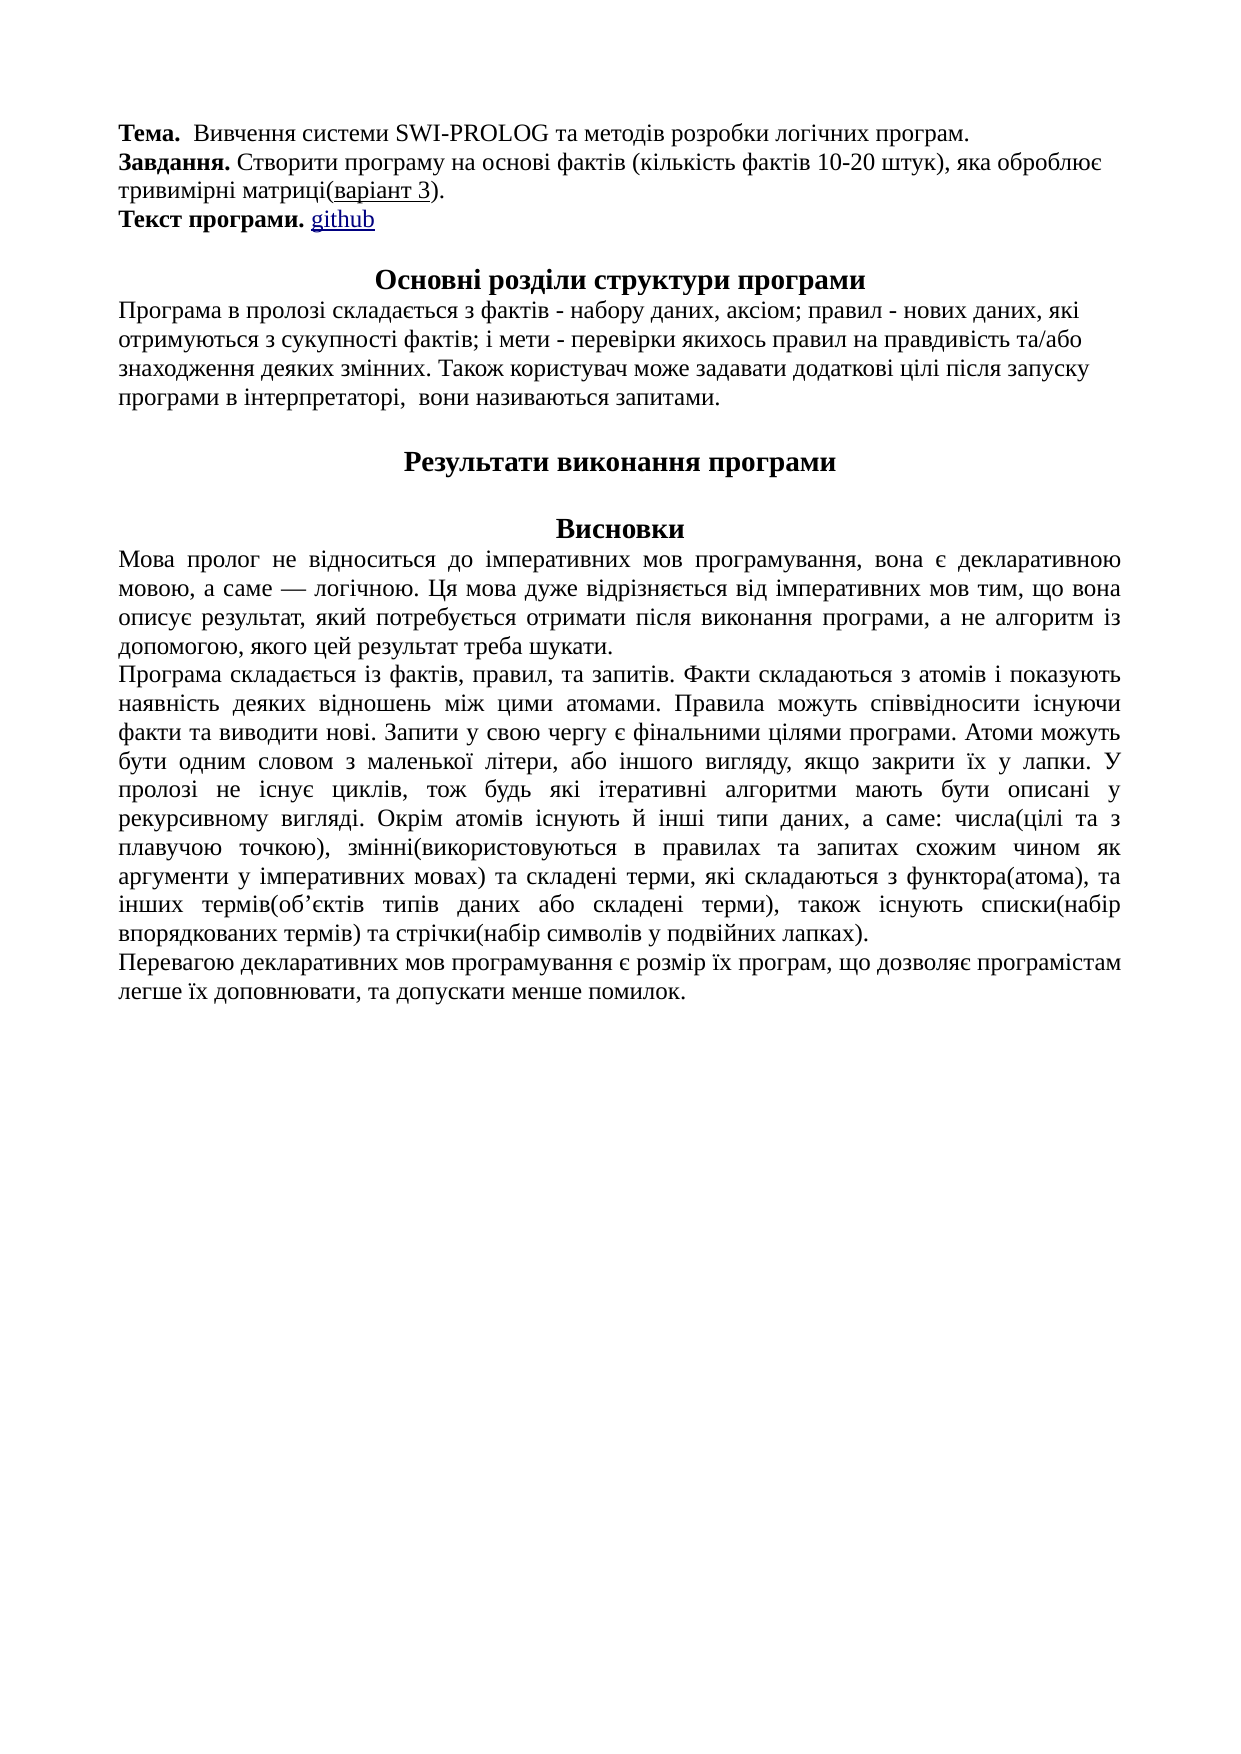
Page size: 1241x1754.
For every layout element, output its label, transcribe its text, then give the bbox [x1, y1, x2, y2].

text Основні розділи структури програми [118, 262, 1122, 295]
text Тема. Вивчення системи SWI-PROLOG та методів розробки логічних програм. [118, 118, 1122, 147]
text Перевагою декларативних мов програмування є розмір їх програм, що дозволяє програмістам легше їх доповнювати, та допускати менше помилок. [118, 947, 1122, 1004]
text Мова пролог не відноситься до імперативних мов програмування, вона є декларативною мовою, а саме — логічною. Ця мова дуже відрізняється від імперативних мов тим, що вона описує результат, який потребується отримати після виконання програми, а не алгоритм із допомогою, якого цей результат треба шукати. [118, 544, 1122, 659]
text Програма в пролозі складається з фактів - набору даних, аксіом; правил - нових даних, які отримуються з сукупності фактів; і мети - перевірки якихось правил на правдивість та/або знаходження деяких змінних. Також користувач може задавати додаткові цілі після запуску програми в інтерпретаторі, вони називаються запитами. [118, 295, 1122, 410]
text Програма складається із фактів, правил, та запитів. Факти складаються з атомів і показують наявність деяких відношень між цими атомами. Правила можуть співвідносити існуючи факти та виводити нові. Запити у свою чергу є фінальними цілями програми. Атоми можуть бути одним словом з маленької літери, або іншого вигляду, якщо закрити їх у лапки. У пролозі не існує циклів, тож будь які ітеративні алгоритми мають бути описані у рекурсивному вигляді. Окрім атомів існують й інші типи даних, а саме: числа(цілі та з плавучою точкою), змінні(використовуються в правилах та запитах схожим чином як аргументи у імперативних мовах) та складені терми, які складаються з функтора(атома), та інших термів(об’єктів типів даних або складені терми), також існують списки(набір впорядкованих термів) та стрічки(набір символів у подвійних лапках). [118, 659, 1122, 947]
text Завдання. Створити програму на основі фактів (кількість фактів 10-20 штук), яка оброблює тривимірні матриці(варіант 3). [118, 147, 1122, 204]
text Висновки [118, 511, 1122, 544]
text Результати виконання програми [118, 444, 1122, 477]
text Текст програми. github [118, 204, 1122, 233]
